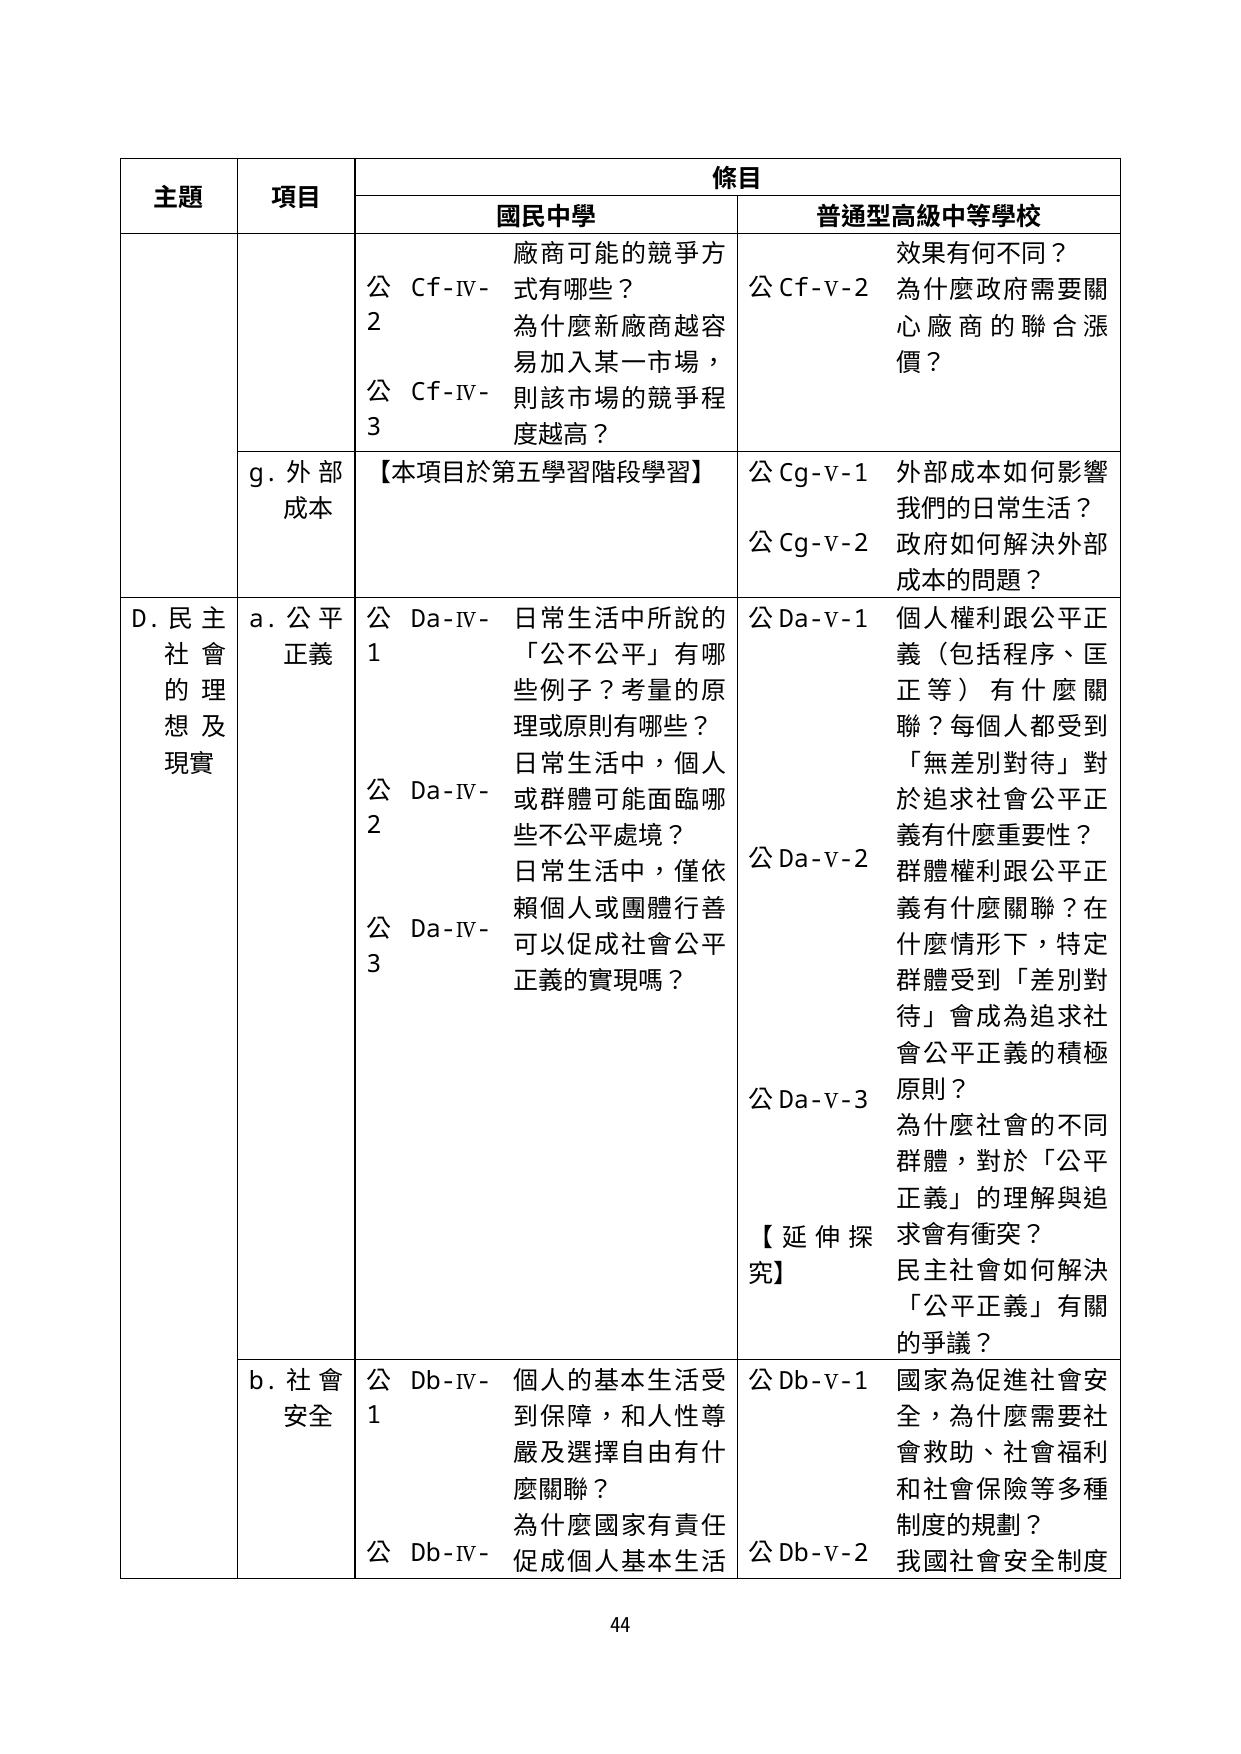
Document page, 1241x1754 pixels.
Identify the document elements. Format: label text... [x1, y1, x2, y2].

table_cell D.民主社會的理想及現實 [121, 598, 237, 1578]
table_header 主題 [121, 159, 237, 232]
table_header 條目 [356, 159, 1120, 195]
table_cell 普通型高級中等學校 [738, 196, 1120, 232]
table_cell 公Cf-Ⅴ-2 [738, 234, 885, 451]
table_cell 效果有何不同？ 為什麼政府需要關心廠商的聯合漲價？ [885, 234, 1120, 451]
table_cell 個人的基本生活受到保障，和人性尊嚴及選擇自由有什麼關聯？ 為什麼國家有責任促成個人基本生活 [503, 1360, 737, 1578]
table_cell 國民中學 [356, 196, 737, 232]
table_cell 個人權利跟公平正義（包括程序、匡正等）有什麼關聯？每個人都受到「無差別對待」對於追求社會公平正義有什麼重要性？ 群體權利跟公平正義有什麼關聯？在什麼情形下，特定群體受到「差別對待」會成為追求社會公平正義的積極原則？ 為什麼社會的不同群體，對於「公平正義」的理解與追求會有衝突？ 民主社會如何解決「公平正義」有關的爭議？ [885, 598, 1120, 1359]
table_cell [238, 234, 354, 451]
table_cell 廠商可能的競爭方式有哪些？ 為什麼新廠商越容易加入某一市場，則該市場的競爭程度越高？ [503, 234, 737, 451]
table_cell 公Da-Ⅴ-1 公Da-Ⅴ-2 公Da-Ⅴ-3 【延伸探究】 [738, 598, 885, 1359]
table_cell g.外部成本 [238, 452, 354, 597]
table_cell 公Db-Ⅳ-1 公Db-Ⅳ- [356, 1360, 502, 1578]
table_cell 【本項目於第五學習階段學習】 [356, 452, 737, 597]
table_cell 公Cg-Ⅴ-1 公Cg-Ⅴ-2 [738, 452, 885, 597]
table_cell 公Da-Ⅳ-1 公Da-Ⅳ-2 公Da-Ⅳ-3 [356, 598, 502, 1359]
table_cell 公Db-Ⅴ-1 公Db-Ⅴ-2 [738, 1360, 885, 1578]
table_cell 公Cf-Ⅳ-2 公Cf-Ⅳ-3 [356, 234, 502, 451]
table_cell [121, 234, 237, 597]
table_cell 國家為促進社會安全，為什麼需要社會救助、社會福利和社會保險等多種制度的規劃？ 我國社會安全制度 [885, 1360, 1120, 1578]
table_header 項目 [238, 159, 354, 232]
table_cell a.公平正義 [238, 598, 354, 1359]
table_cell 外部成本如何影響我們的日常生活？ 政府如何解決外部成本的問題？ [885, 452, 1120, 597]
table_cell 日常生活中所說的「公不公平」有哪些例子？考量的原理或原則有哪些？ 日常生活中，個人或群體可能面臨哪些不公平處境？ 日常生活中，僅依賴個人或團體行善可以促成社會公平正義的實現嗎？ [503, 598, 737, 1359]
table_cell b.社會安全 [238, 1360, 354, 1578]
